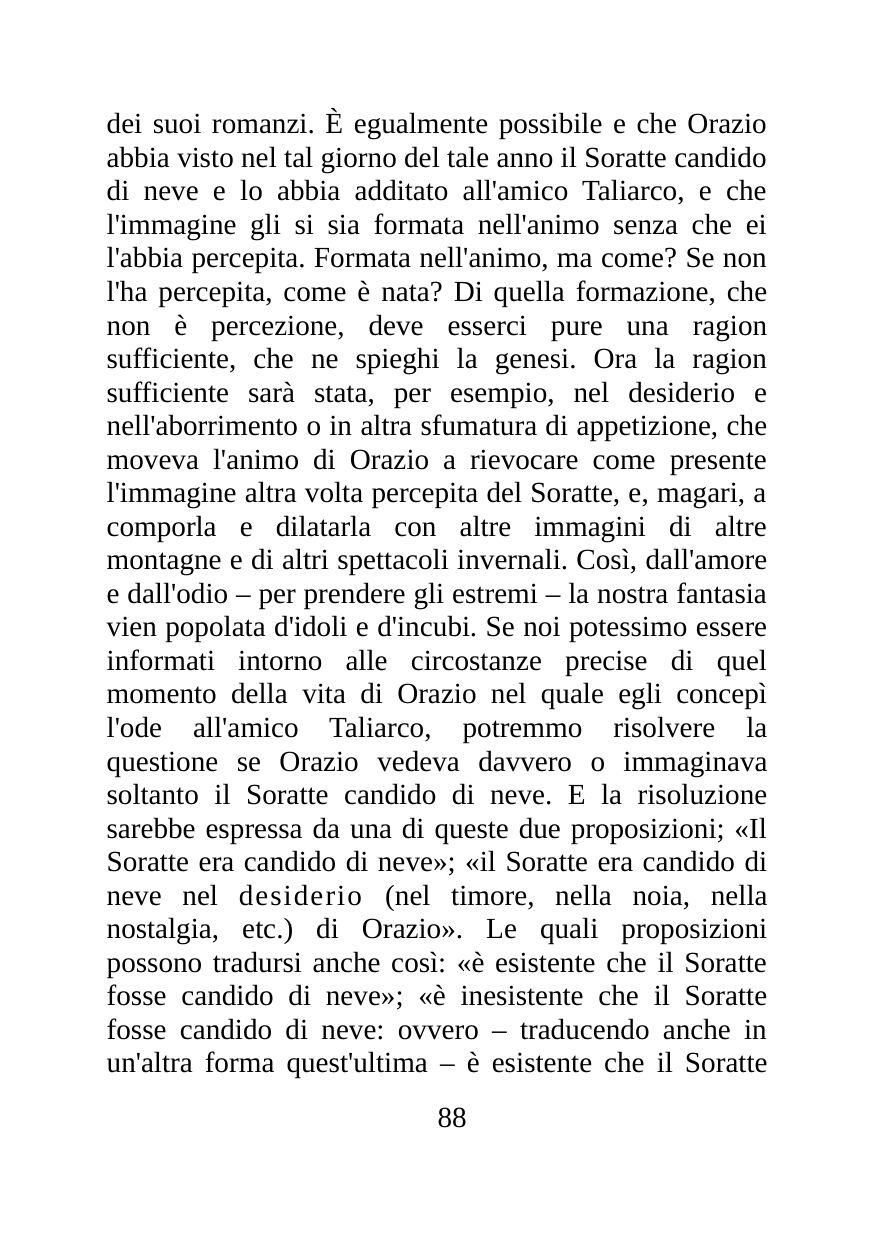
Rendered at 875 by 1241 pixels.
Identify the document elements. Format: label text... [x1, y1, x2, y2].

text dei suoi romanzi. È egualmente possibile e che Orazio abbia visto nel tal giorno del tale anno il Soratte candido di neve e lo abbia additato all'amico Taliarco, e che l'immagine gli si sia formata nell'animo senza che ei l'abbia percepita. Formata nell'animo, ma come? Se non l'ha percepita, come è nata? Di quella formazione, che non è percezione, deve esserci pure una ragion sufficiente, che ne spieghi la genesi. Ora la ragion sufficiente sarà stata, per esempio, nel desiderio e nell'aborrimento o in altra sfumatura di appetizione, che moveva l'animo di Orazio a rievocare come presente l'immagine altra volta percepita del Soratte, e, magari, a comporla e dilatarla con altre immagini di altre montagne e di altri spettacoli invernali. Così, dall'amore e dall'odio ‒ per prendere gli estremi ‒ la nostra fantasia vien popolata d'idoli e d'incubi. Se noi potessimo essere informati intorno alle circostanze precise di quel momento della vita di Orazio nel quale egli concepì l'ode all'amico Taliarco, potremmo risolvere la questione se Orazio vedeva davvero o immaginava soltanto il Soratte candido di neve. E la risoluzione sarebbe espressa da una di queste due proposizioni; «Il Soratte era candido di neve»; «il Soratte era candido di neve nel desiderio (nel timore, nella noia, nella nostalgia, etc.) di Orazio». Le quali proposizioni possono tradursi anche così: «è esistente che il Soratte fosse candido di neve»; «è inesistente che il Soratte fosse candido di neve: ovvero ‒ traducendo anche in un'altra forma quest'ultima ‒ è esistente che il Soratte [106, 106, 768, 1079]
